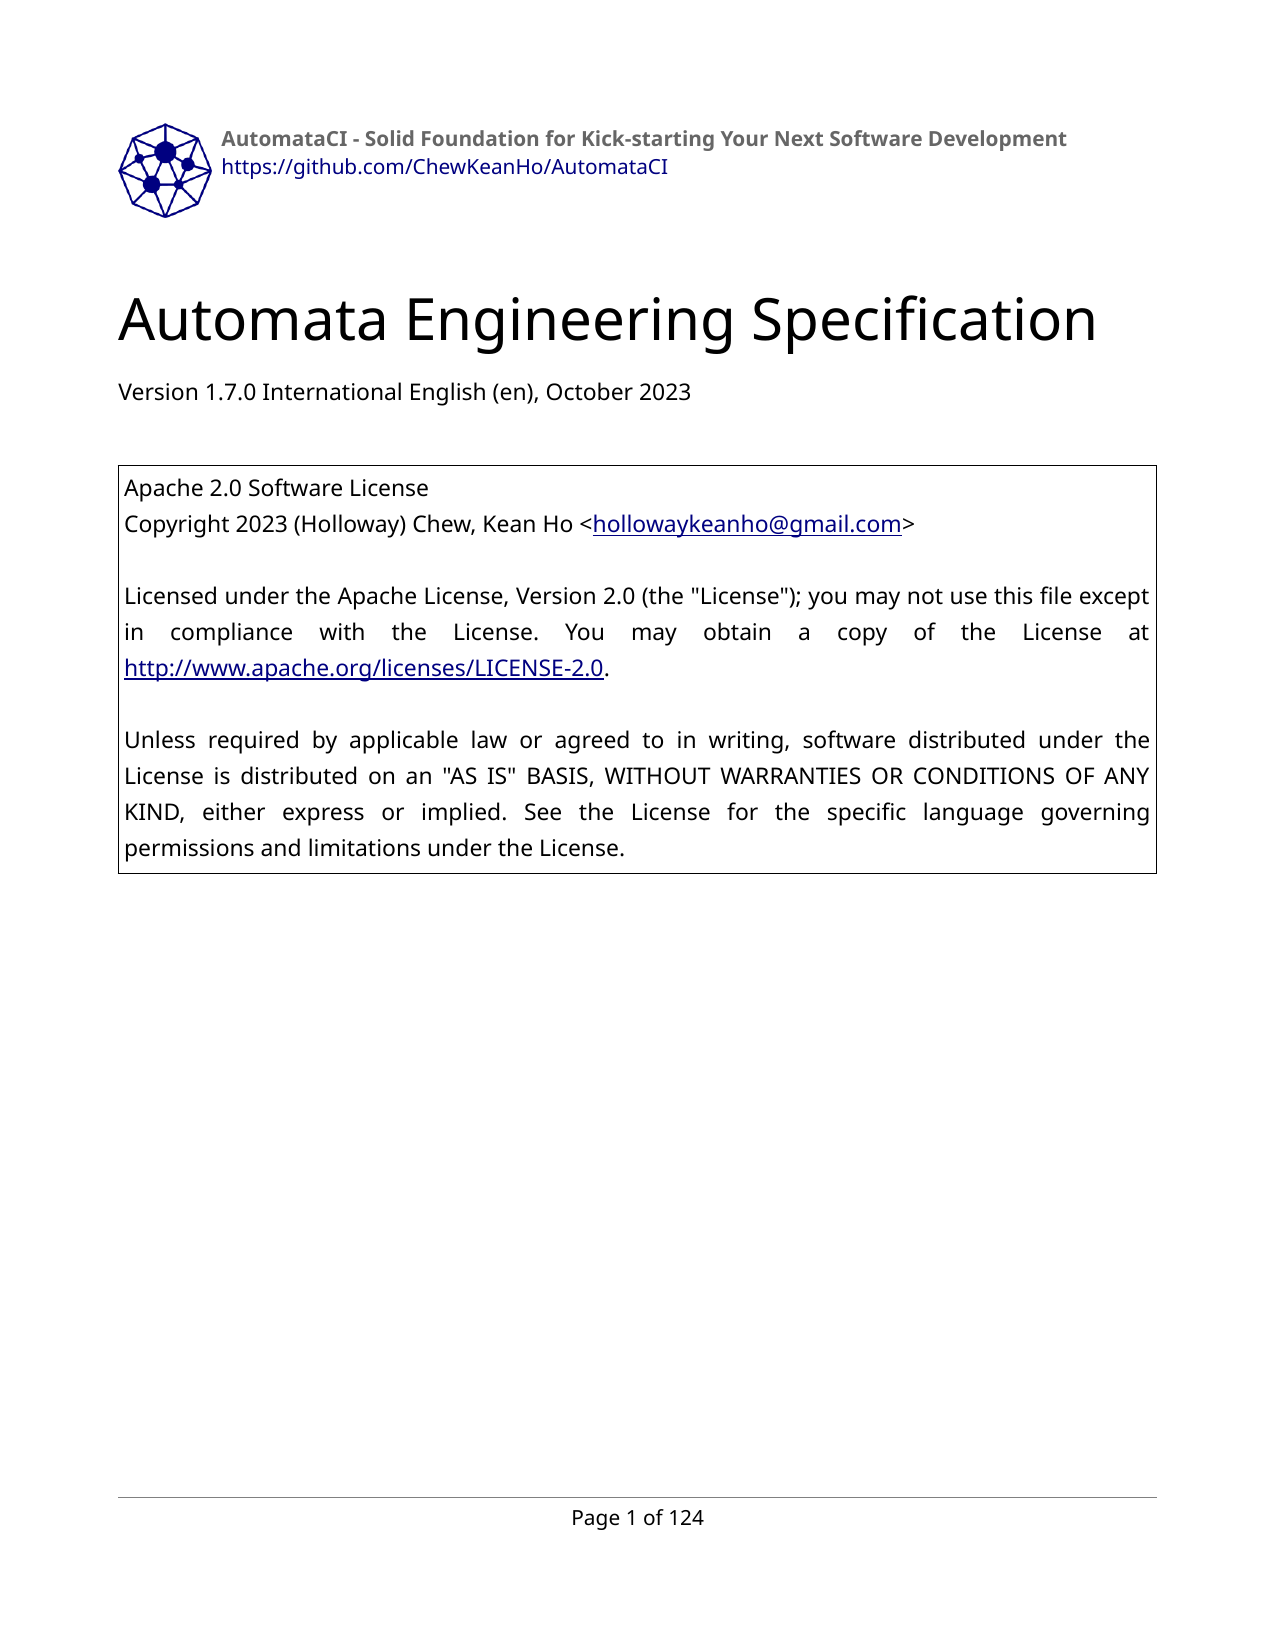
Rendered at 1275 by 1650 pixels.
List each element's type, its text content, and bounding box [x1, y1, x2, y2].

table_header Apache 2.0 Software License Copyright 2023 (Holloway) Chew, Kean Ho <hollowaykeanho@gmail.com> Licensed under the Apache License, Version 2.0 (the "License"); you may not use this file except in compliance with the License. You may obtain a copy of the License at http://www.apache.org/licenses/LICENSE-2.0. Unless required by applicable law or agreed to in writing, software distributed under the License is distributed on an "AS IS" BASIS, WITHOUT WARRANTIES OR CONDITIONS OF ANY KIND, either express or implied. See the License for the specific language governing permissions and limitations under the License. [119, 466, 1156, 872]
picture [118, 123, 212, 218]
title Automata Engineering Specification [118, 278, 1157, 357]
text Version 1.7.0 International English (en), October 2023 [118, 376, 1157, 407]
